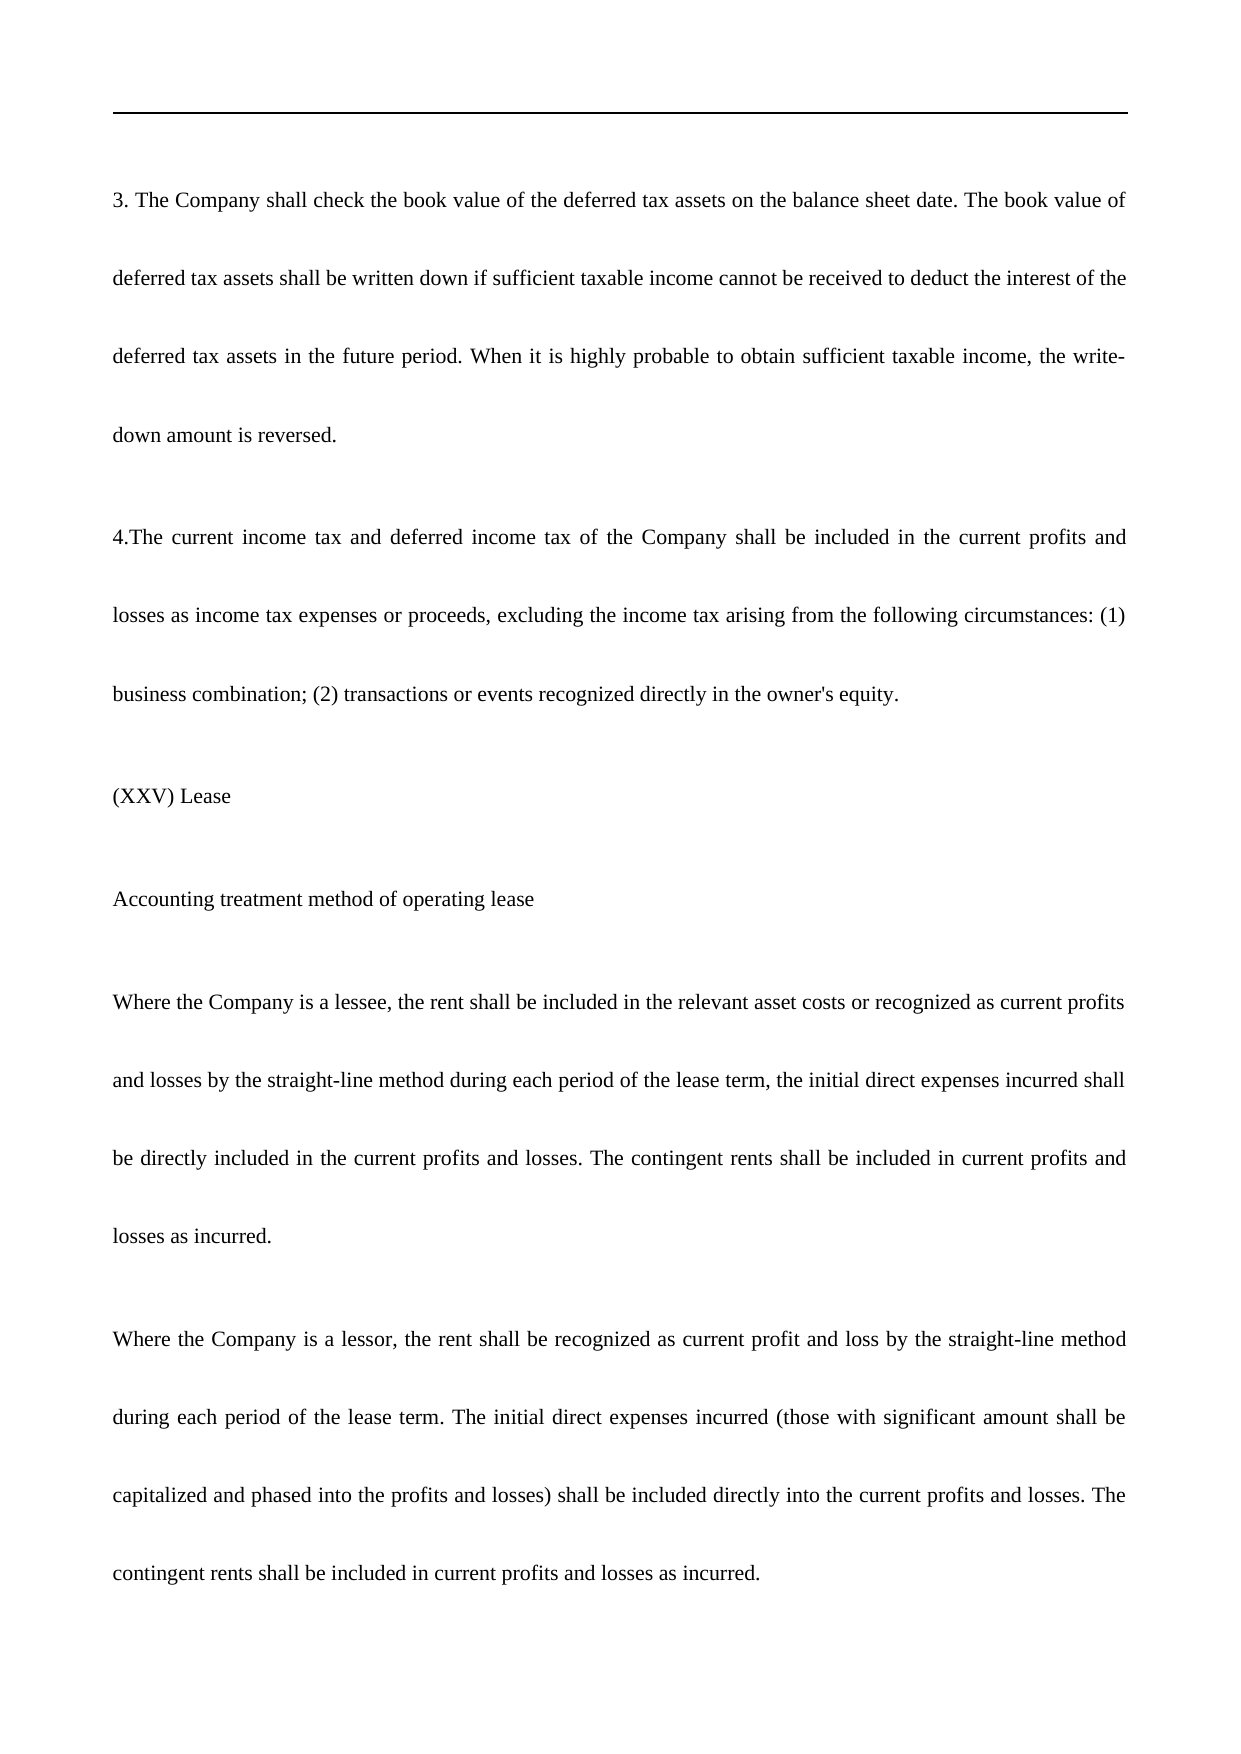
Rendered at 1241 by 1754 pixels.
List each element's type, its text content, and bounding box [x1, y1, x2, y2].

text 3. The Company shall check the book value of the deferred tax assets on the balance sheet date. The book value of deferred tax assets shall be written down if sufficient taxable income cannot be received to deduct the interest of the deferred tax assets in the future period. When it is highly probable to obtain sufficient taxable income, the write-down amount is reversed. [112, 158, 1128, 455]
text Accounting treatment method of operating lease [112, 857, 1128, 919]
text Where the Company is a lessor, the rent shall be recognized as current profit and loss by the straight-line method during each period of the lease term. The initial direct expenses incurred (those with significant amount shall be capitalized and phased into the profits and losses) shall be included directly into the current profits and losses. The contingent rents shall be included in current profits and losses as incurred. [112, 1297, 1128, 1594]
text Where the Company is a lessee, the rent shall be included in the relevant asset costs or recognized as current profits and losses by the straight-line method during each period of the lease term, the initial direct expenses incurred shall be directly included in the current profits and losses. The contingent rents shall be included in current profits and losses as incurred. [112, 960, 1128, 1257]
text (XXV) Lease [112, 754, 1128, 817]
text 4.The current income tax and deferred income tax of the Company shall be included in the current profits and losses as income tax expenses or proceeds, excluding the income tax arising from the following circumstances: (1) business combination; (2) transactions or events recognized directly in the owner's equity. [112, 495, 1128, 714]
